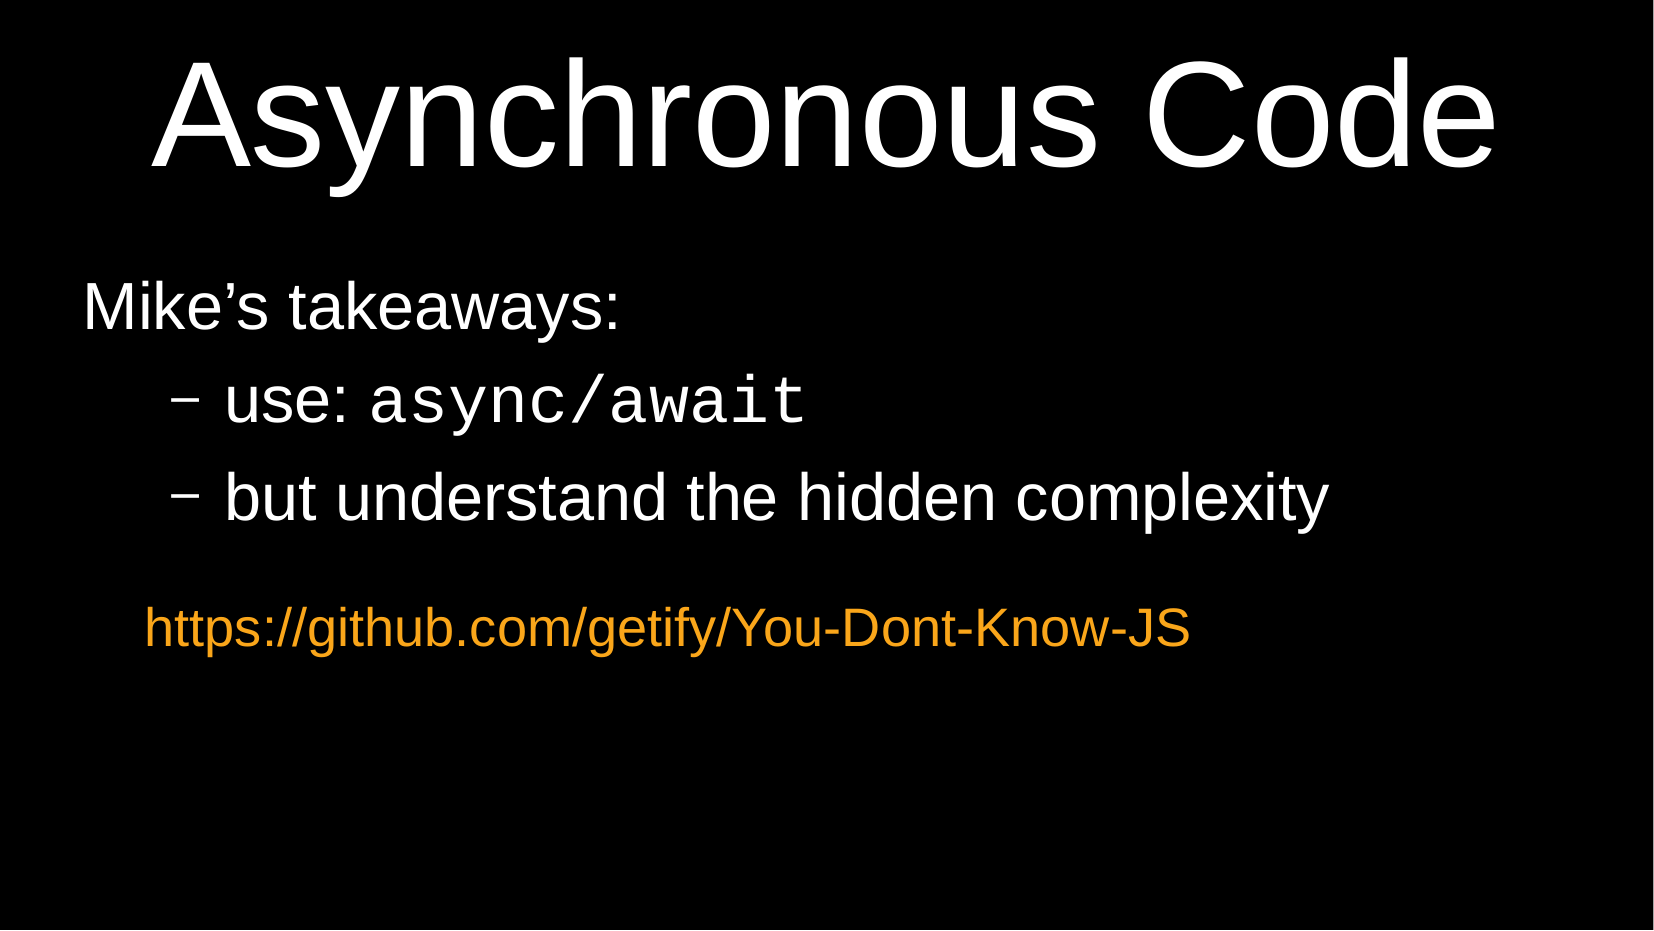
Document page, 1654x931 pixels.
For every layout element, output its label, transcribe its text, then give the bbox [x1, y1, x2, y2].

title Asynchronous Code [82, 30, 1571, 199]
text_box https://github.com/getify/You-Dont-Know-JS [129, 590, 1371, 666]
list Mike’s takeaways: use: async/await but understand the hidden complexity [82, 269, 1571, 809]
